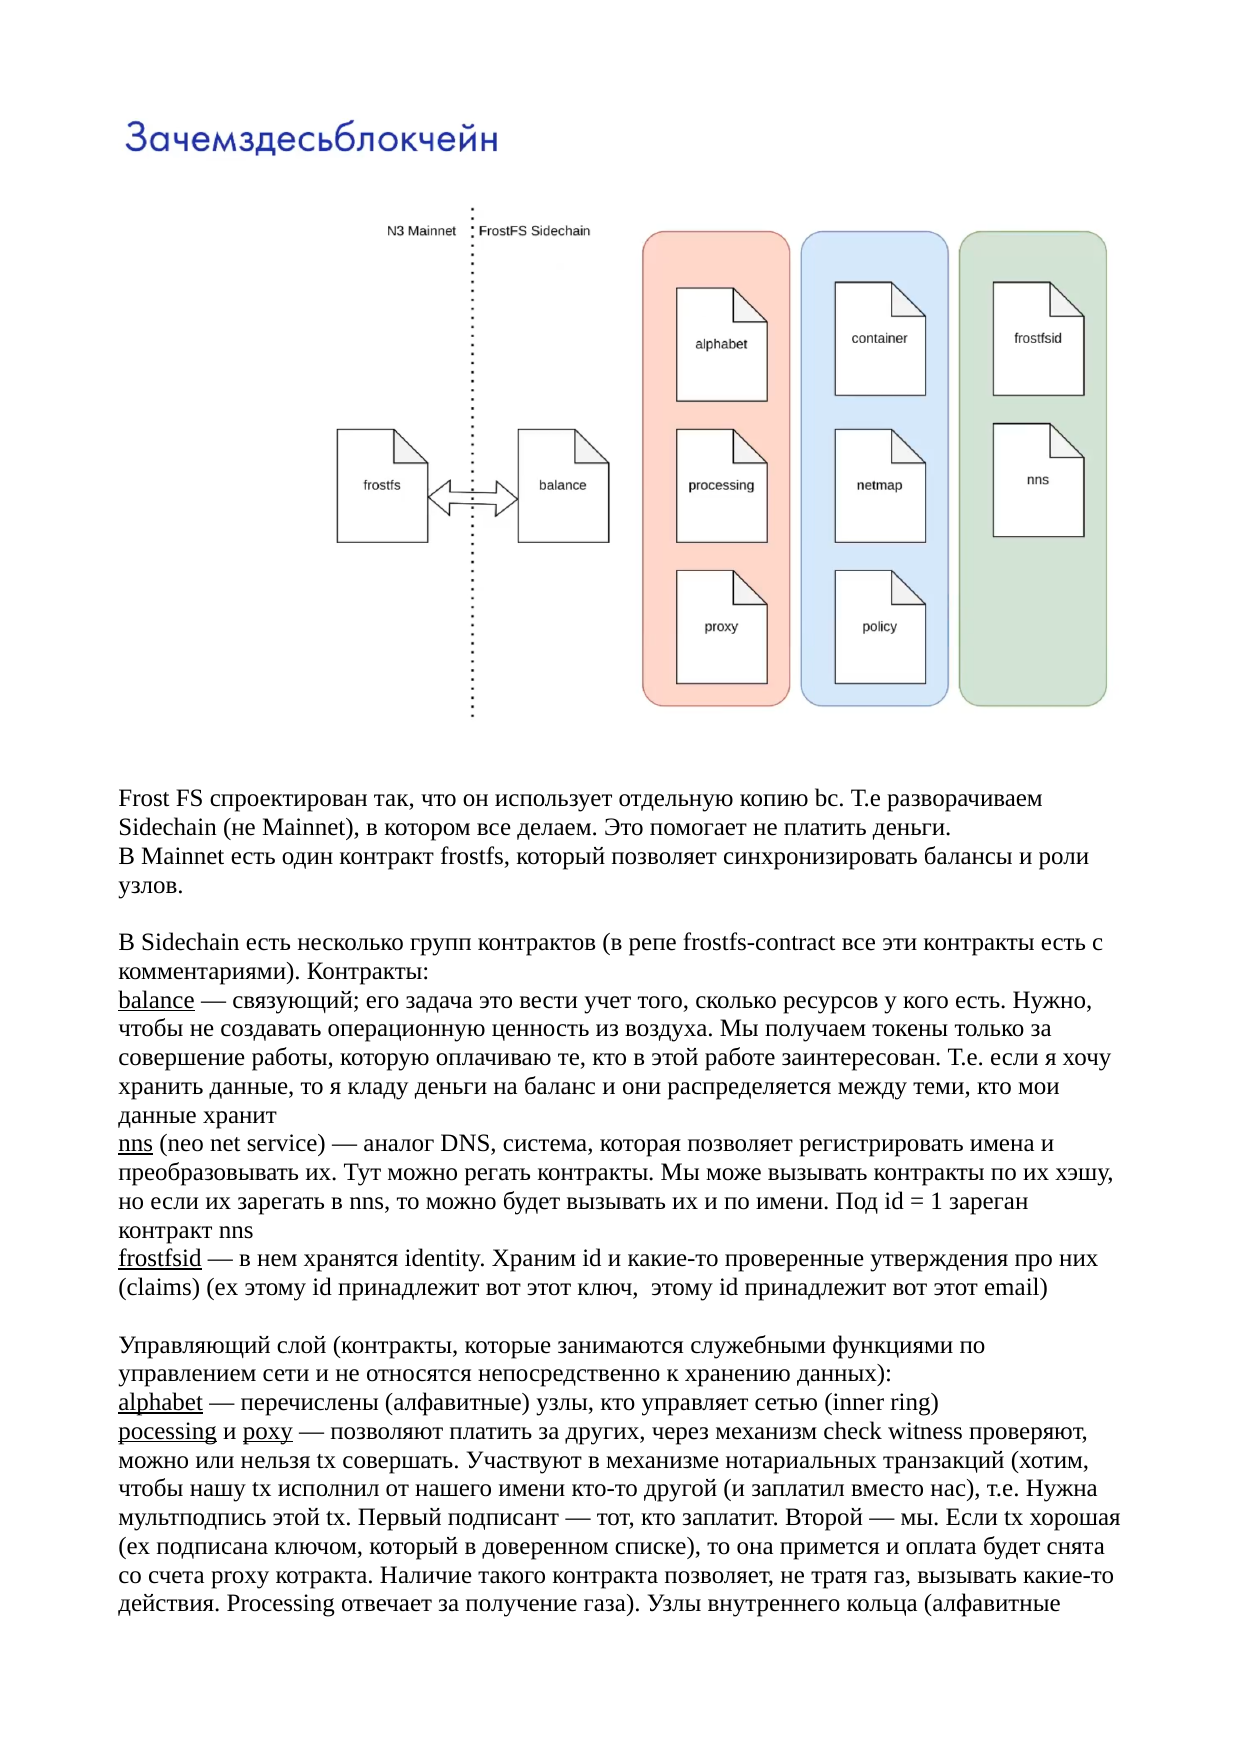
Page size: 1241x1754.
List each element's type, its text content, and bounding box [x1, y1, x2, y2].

text alphabet — перечислены (алфавитные) узлы, кто управляет сетью (inner ring) [118, 1387, 1122, 1416]
text Управляющий слой (контракты, которые занимаются служебными функциями по управлением сети и не относятся непосредственно к хранению данных): [118, 1330, 1122, 1387]
text В Sidechain есть несколько групп контрактов (в репе frostfs-contract все эти контракты есть с комментариями). Контракты: [118, 927, 1122, 985]
text Frost FS спроектирован так, что он использует отдельную копию bc. Т.е разворачиваем Sidechain (не Mainnet), в котором все делаем. Это помогает не платить деньги. [118, 783, 1122, 841]
text balance — связующий; его задача это вести учет того, сколько ресурсов у кого есть. Нужно, чтобы не создавать операционную ценность из воздуха. Мы получаем токены только за совершение работы, которую оплачиваю те, кто в этой работе заинтересован. Т.е. если я хочу хранить данные, то я кладу деньги на баланс и они распределяется между теми, кто мои данные хранит [118, 985, 1122, 1128]
text В Mainnet есть один контракт frostfs, который позволяет синхронизировать балансы и роли узлов. [118, 841, 1122, 898]
text pocessing и poxy — позволяют платить за других, через механизм check witness проверяют, можно или нельзя tx совершать. Участвуют в механизме нотариальных транзакций (хотим, чтобы нашу tx исполнил от нашего имени кто-то другой (и заплатил вместо нас), т.е. Нужна мультподпись этой tx. Первый подписант — тот, кто заплатит. Второй — мы. Если tx хорошая (ex подписана ключом, который в доверенном списке), то она примется и оплата будет снята со счета proxy котракта. Наличие такого контракта позволяет, не тратя газ, вызывать какие-то действия. Processing отвечает за получение газа). Узлы внутреннего кольца (алфавитные [118, 1416, 1122, 1617]
text nns (neo net service) — аналог DNS, система, которая позволяет регистрировать имена и преобразовывать их. Тут можно регать контракты. Мы може вызывать контракты по их хэшу, но если их зарегать в nns, то можно будет вызывать их и по имени. Под id = 1 зареган контракт nns [118, 1128, 1122, 1243]
text frostfsid — в нем хранятся identity. Храним id и какие-то проверенные утверждения про них (claims) (ex этому id принадлежит вот этот ключ, этому id принадлежит вот этот email) [118, 1243, 1122, 1301]
picture [118, 118, 1123, 726]
